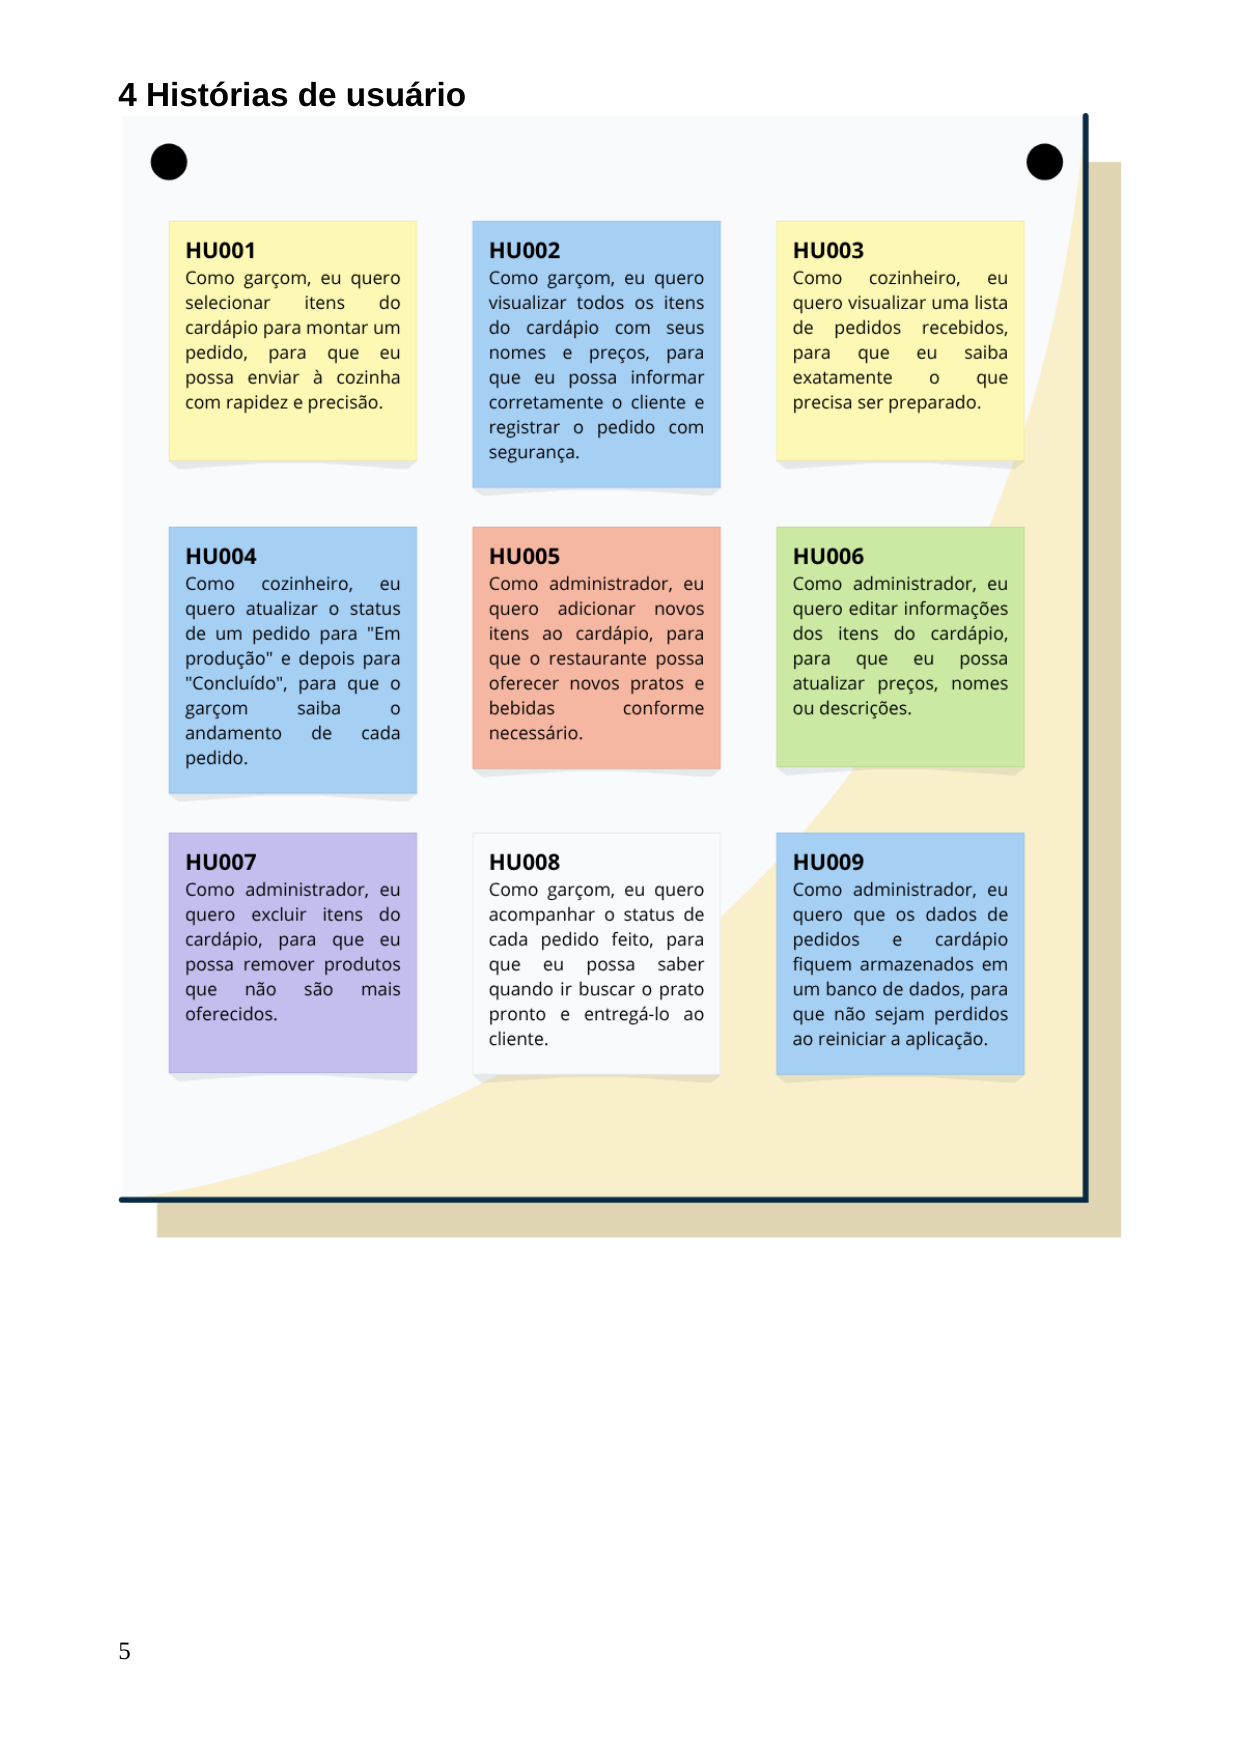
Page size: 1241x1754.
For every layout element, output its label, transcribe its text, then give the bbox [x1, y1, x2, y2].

text 4 Histórias de usuário [118, 75, 1122, 113]
